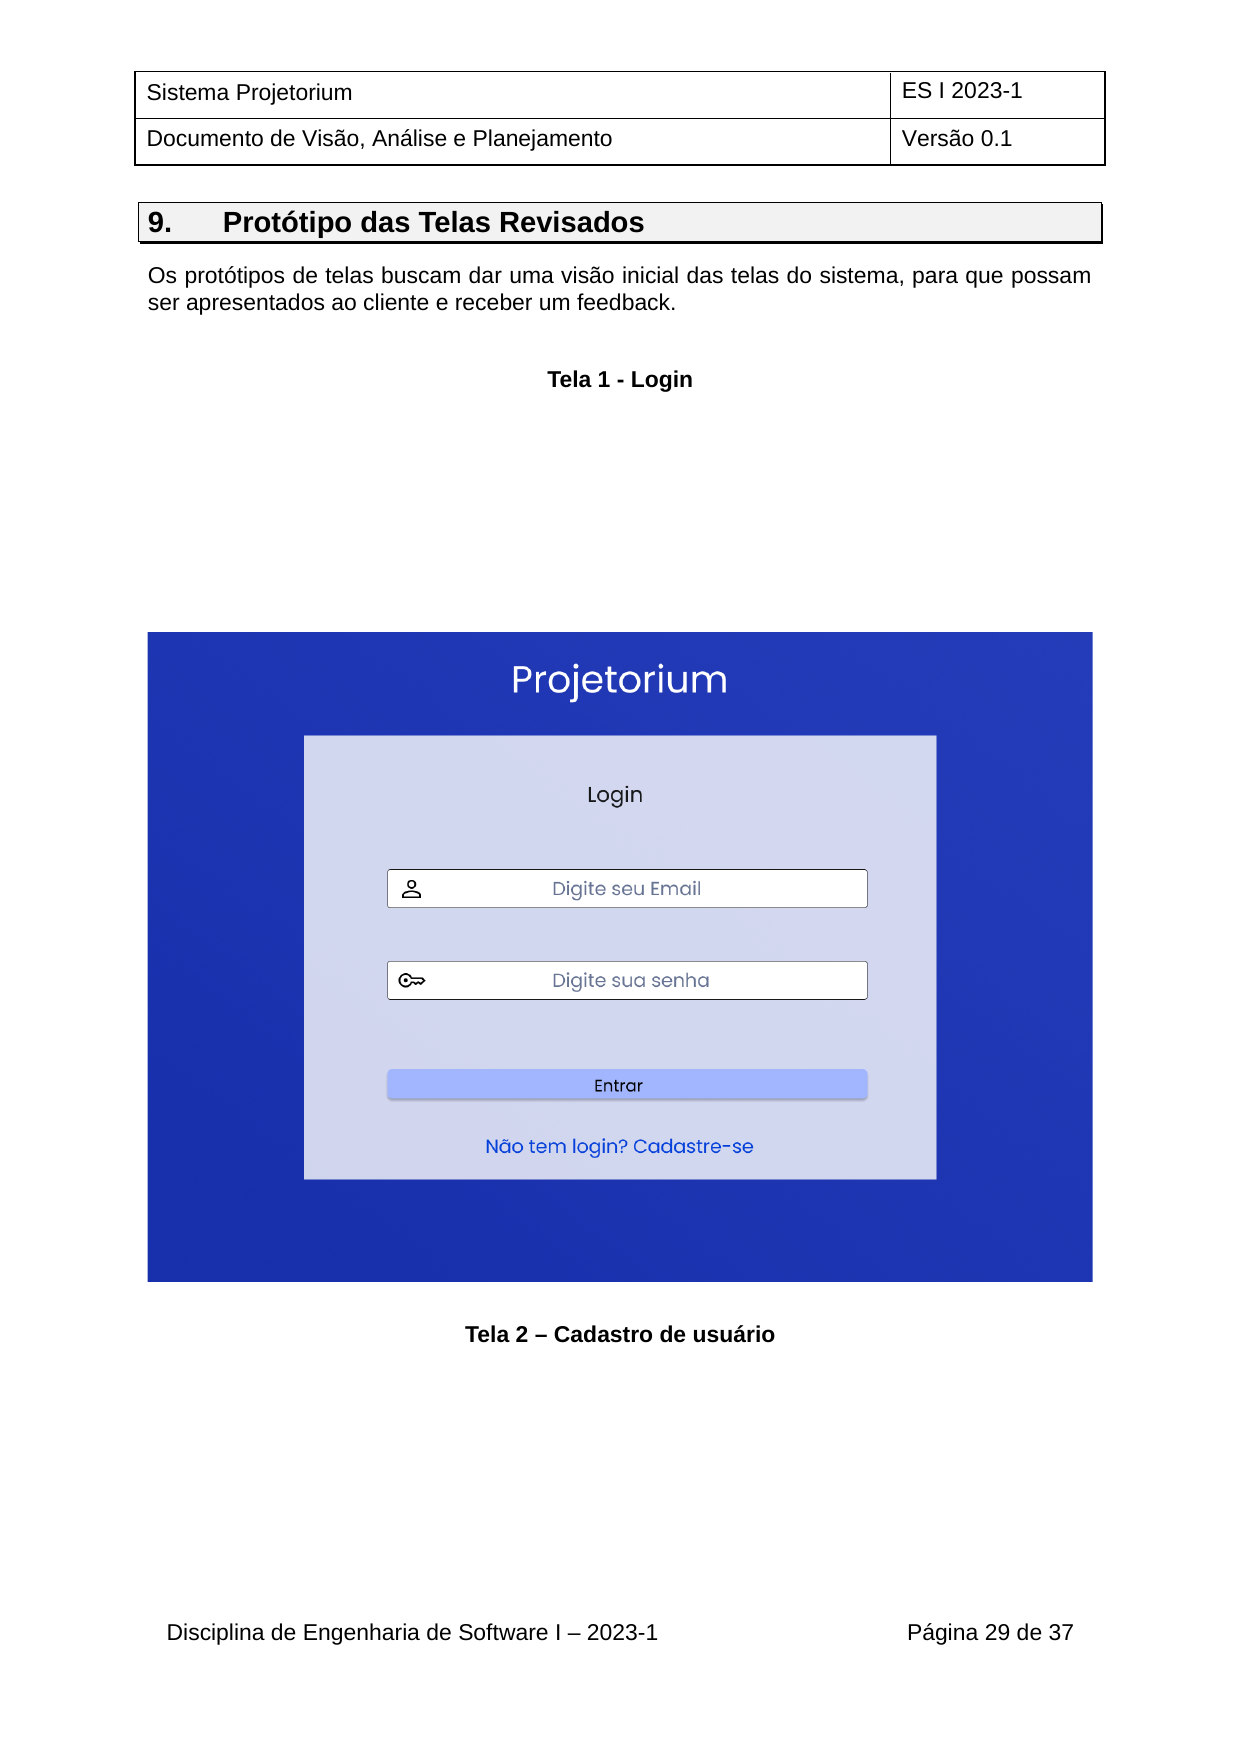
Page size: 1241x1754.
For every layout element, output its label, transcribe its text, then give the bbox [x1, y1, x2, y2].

picture [147, 632, 1093, 1282]
text Os protótipos de telas buscam dar uma visão inicial das telas do sistema, para que possam ser apresentados ao cliente e receber um feedback. [148, 262, 1092, 315]
text Tela 2 – Cadastro de usuário [148, 1321, 1092, 1347]
subtitle Protótipo das Telas Revisados [139, 203, 1101, 241]
text Tela 1 - Login [148, 366, 1092, 393]
